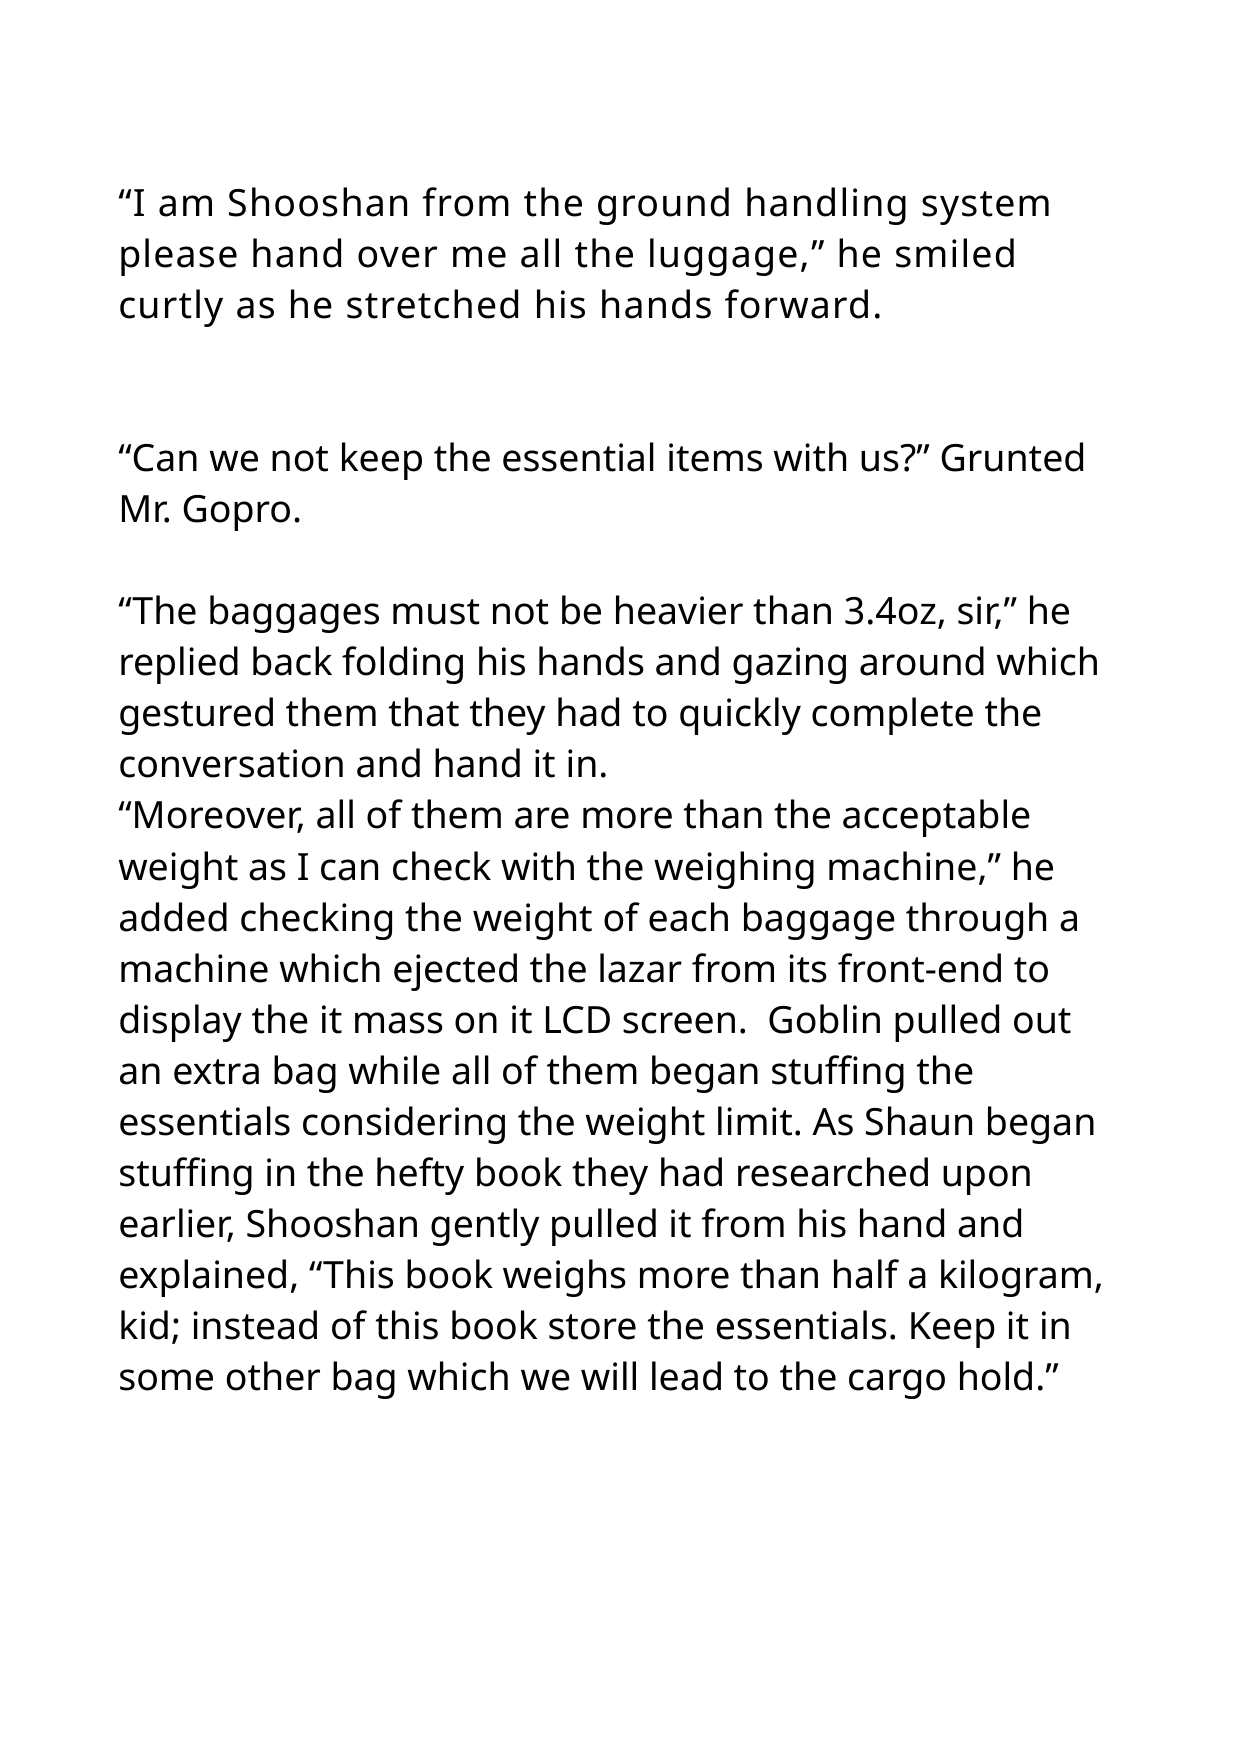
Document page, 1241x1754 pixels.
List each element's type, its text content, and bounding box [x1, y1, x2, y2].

text “Can we not keep the essential items with us?” Grunted Mr. Gopro. [118, 432, 1122, 534]
text “I am Shooshan from the ground handling system please hand over me all the luggage,” he smiled curtly as he stretched his hands forward. [118, 176, 1122, 329]
text “The baggages must not be heavier than 3.4oz, sir,” he replied back folding his hands and gazing around which gestured them that they had to quickly complete the conversation and hand it in. [118, 585, 1122, 789]
text “Moreover, all of them are more than the acceptable weight as I can check with the weighing machine,” he added checking the weight of each baggage through a machine which ejected the lazar from its front-end to display the it mass on it LCD screen. Goblin pulled out an extra bag while all of them began stuffing the essentials considering the weight limit. As Shaun began stuffing in the hefty book they had researched upon earlier, Shooshan gently pulled it from his hand and explained, “This book weighs more than half a kilogram, kid; instead of this book store the essentials. Keep it in some other bag which we will lead to the cargo hold.” [118, 789, 1122, 1401]
